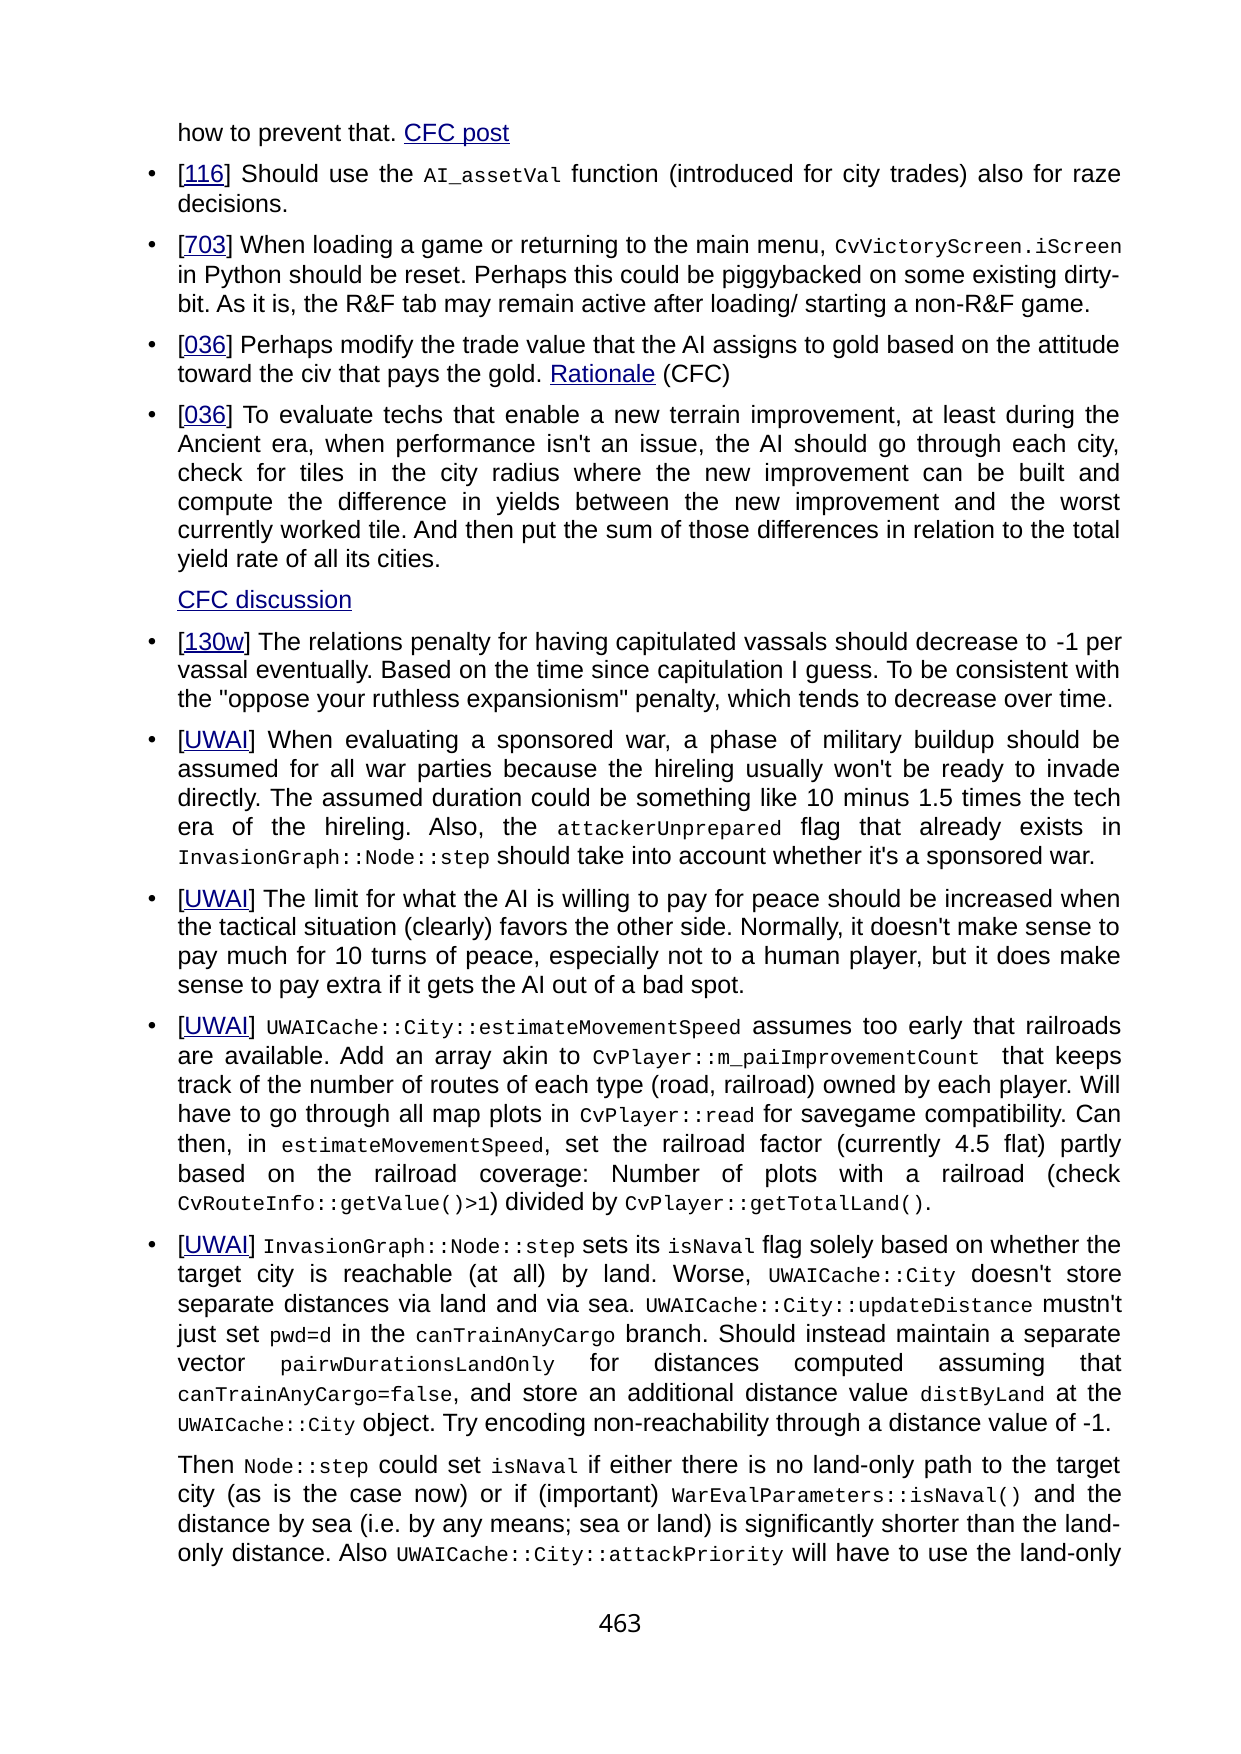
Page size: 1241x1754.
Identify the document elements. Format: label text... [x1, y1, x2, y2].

list CFC discussion [148, 585, 1122, 614]
list [130w] The relations penalty for having capitulated vassals should decrease to ‑1 per vassal eventually. Based on the time since capitulation I guess. To be consistent with the "oppose your ruthless expansionism" penalty, which tends to decrease over time. [148, 626, 1122, 713]
list Then Node::step could set isNaval if either there is no land-only path to the target city (as is the case now) or if (important) WarEvalParameters::isNaval() and the distance by sea (i.e. by any means; sea or land) is significantly shorter than the land-only distance. Also UWAICache::City::attackPriority will have to use the land-only [148, 1449, 1122, 1567]
list [036] Perhaps modify the trade value that the AI assigns to gold based on the attitude toward the civ that pays the gold. Rationale (CFC) [148, 330, 1122, 388]
list [116] Should use the AI_assetVal function (introduced for city trades) also for raze decisions. [148, 159, 1122, 218]
list [036] To evaluate techs that enable a new terrain improvement, at least during the Ancient era, when performance isn't an issue, the AI should go through each city, check for tiles in the city radius where the new improvement can be built and compute the difference in yields between the new improvement and the worst currently worked tile. And then put the sum of those differences in relation to the total yield rate of all its cities. [148, 400, 1122, 573]
list [UWAI] UWAICache::City::estimateMovementSpeed assumes too early that railroads are available. Add an array akin to CvPlayer::m_paiImprovementCount that keeps track of the number of routes of each type (road, railroad) owned by each player. Will have to go through all map plots in CvPlayer::read for savegame compatibility. Can then, in estimateMovementSpeed, set the railroad factor (currently 4.5 flat) partly based on the railroad coverage: Number of plots with a railroad (check CvRouteInfo::getValue()>1) divided by CvPlayer::getTotalLand(). [148, 1011, 1122, 1217]
list how to prevent that. CFC post [148, 118, 1122, 147]
list [UWAI] The limit for what the AI is willing to pay for peace should be increased when the tactical situation (clearly) favors the other side. Normally, it doesn't make sense to pay much for 10 turns of peace, especially not to a human player, but it does make sense to pay extra if it gets the AI out of a bad spot. [148, 883, 1122, 999]
list [UWAI] When evaluating a sponsored war, a phase of military buildup should be assumed for all war parties because the hireling usually won't be ready to invade directly. The assumed duration could be something like 10 minus 1.5 times the tech era of the hireling. Also, the attackerUnprepared flag that already exists in InvasionGraph::Node::step should take into account whether it's a sponsored war. [148, 725, 1122, 871]
list [703] When loading a game or returning to the main menu, CvVictoryScreen.iScreen in Python should be reset. Perhaps this could be piggybacked on some existing dirty-bit. As it is, the R&F tab may remain active after loading/ starting a non-R&F game. [148, 230, 1122, 317]
list [UWAI] InvasionGraph::Node::step sets its isNaval flag solely based on whether the target city is reachable (at all) by land. Worse, UWAICache::City doesn't store separate distances via land and via sea. UWAICache::City::updateDistance mustn't just set pwd=d in the canTrainAnyCargo branch. Should instead maintain a separate vector pairwDurationsLandOnly for distances computed assuming that canTrainAnyCargo=false, and store an additional distance value distByLand at the UWAICache::City object. Try encoding non-reachability through a distance value of -1. [148, 1229, 1122, 1437]
